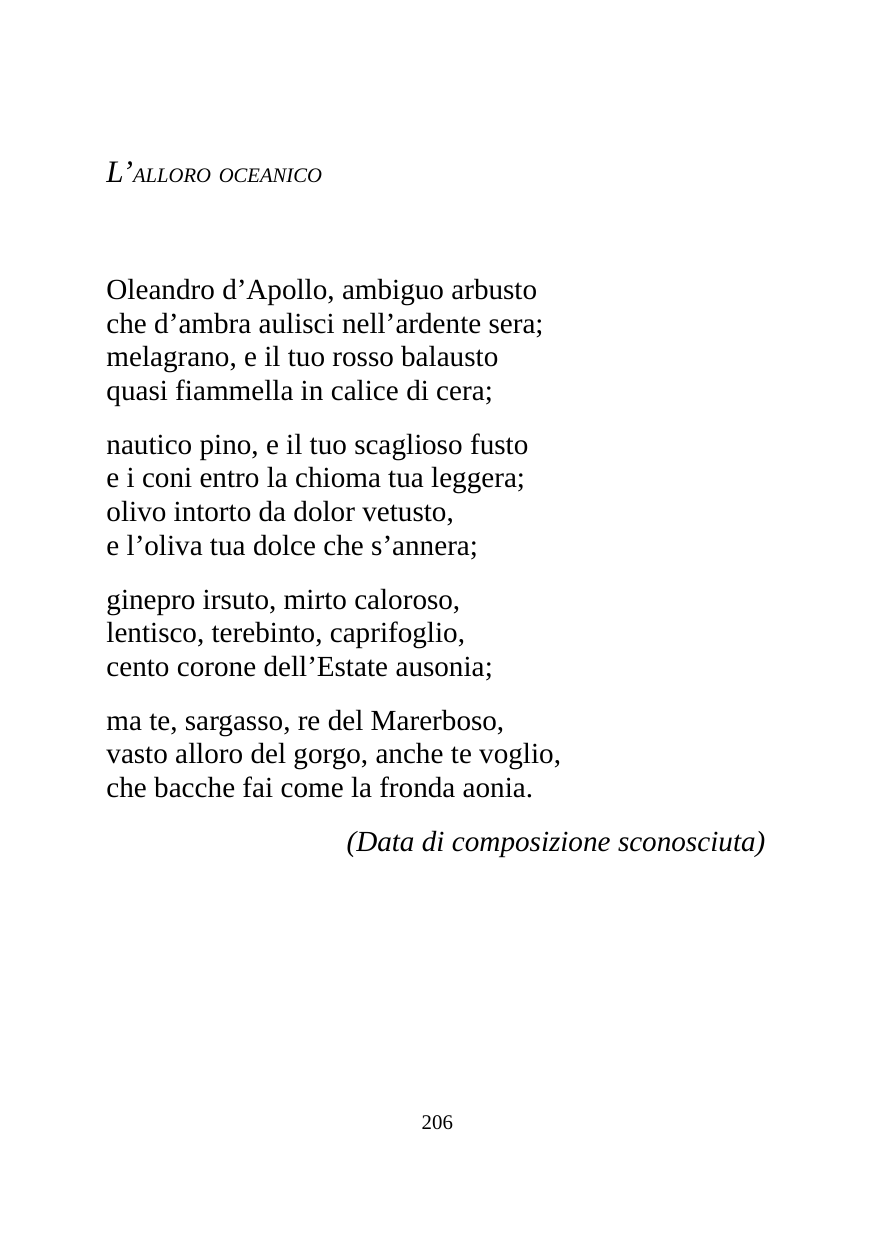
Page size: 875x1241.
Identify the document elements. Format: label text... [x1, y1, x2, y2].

text lentisco, terebinto, caprifoglio, [106, 615, 768, 649]
text melagrano, e il tuo rosso balausto [106, 339, 768, 373]
text che d’ambra aulisci nell’ardente sera; [106, 306, 768, 339]
text olivo intorto da dolor vetusto, [106, 494, 768, 528]
text Oleandro d’Apollo, ambiguo arbusto [106, 272, 768, 306]
text nautico pino, e il tuo scaglioso fusto [106, 427, 768, 461]
text ma te, sargasso, re del Marerboso, [106, 703, 768, 737]
text (Data di composizione sconosciuta) [106, 824, 768, 858]
text quasi fiammella in calice di cera; [106, 373, 768, 406]
text cento corone dell’Estate ausonia; [106, 649, 768, 682]
text ginepro irsuto, mirto caloroso, [106, 582, 768, 615]
text vasto alloro del gorgo, anche te voglio, [106, 737, 768, 770]
text e l’oliva tua dolce che s’annera; [106, 528, 768, 561]
subtitle L’alloro oceanico [106, 153, 768, 189]
text che bacche fai come la fronda aonia. [106, 770, 768, 804]
text e i coni entro la chioma tua leggera; [106, 461, 768, 494]
